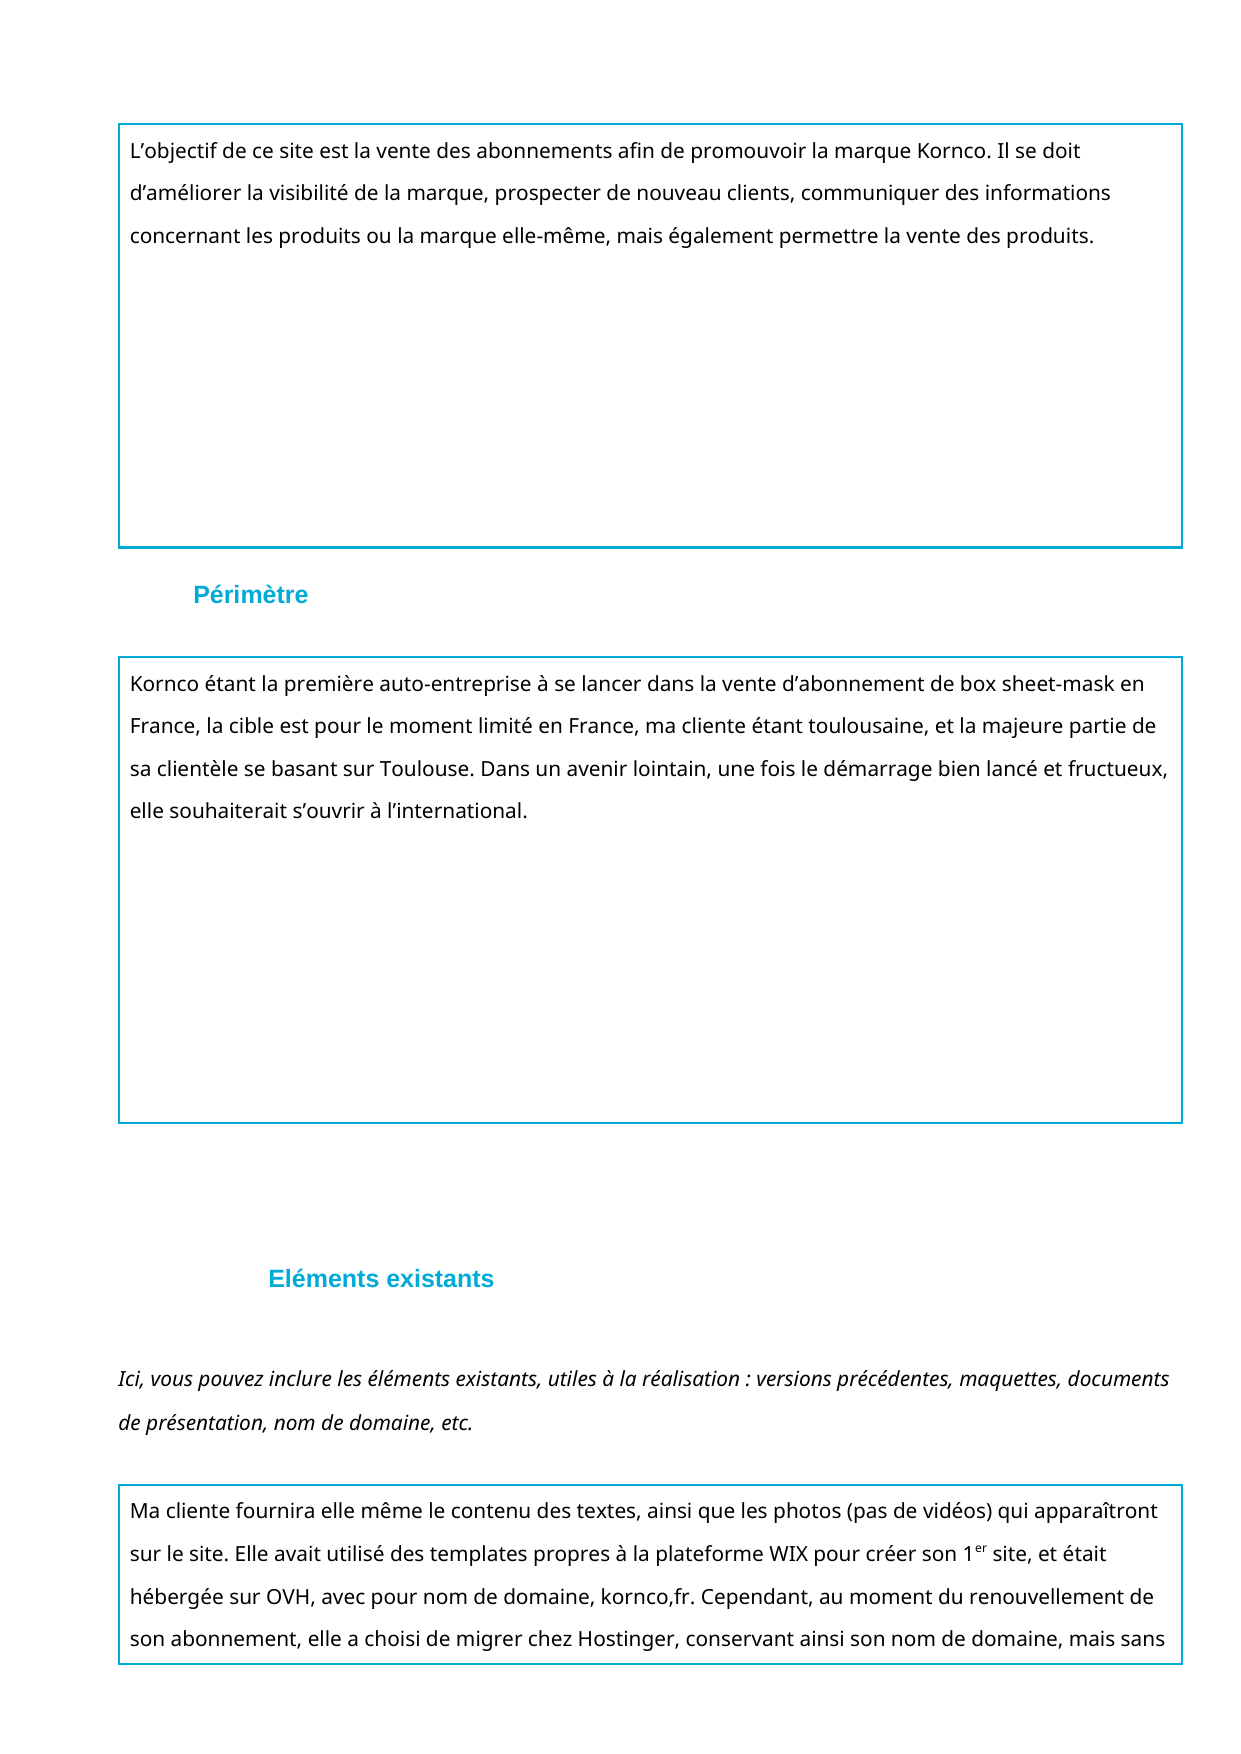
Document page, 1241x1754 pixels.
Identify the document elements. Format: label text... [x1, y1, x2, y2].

text Ici, vous pouvez inclure les éléments existants, utiles à la réalisation : versions précédentes, maquettes, documents de présentation, nom de domaine, etc. [118, 1364, 1181, 1437]
table_header Kornco étant la première auto-entreprise à se lancer dans la vente d’abonnement de box sheet-mask en France, la cible est pour le moment limité en France, ma cliente étant toulousaine, et la majeure partie de sa clientèle se basant sur Toulouse. Dans un avenir lointain, une fois le démarrage bien lancé et fructueux, elle souhaiterait s’ouvrir à l’international. [120, 658, 1181, 1122]
subtitle Périmètre [193, 580, 1181, 608]
table_header L’objectif de ce site est la vente des abonnements afin de promouvoir la marque Kornco. Il se doit d’améliorer la visibilité de la marque, prospecter de nouveau clients, communiquer des informations concernant les produits ou la marque elle-même, mais également permettre la vente des produits. [120, 125, 1181, 546]
table_header Ma cliente fournira elle même le contenu des textes, ainsi que les photos (pas de vidéos) qui apparaîtront sur le site. Elle avait utilisé des templates propres à la plateforme WIX pour créer son 1er site, et était hébergée sur OVH, avec pour nom de domaine, kornco,fr. Cependant, au moment du renouvellement de son abonnement, elle a choisi de migrer chez Hostinger, conservant ainsi son nom de domaine, mais sans [120, 1486, 1181, 1663]
subtitle Eléments existants [268, 1264, 1181, 1293]
